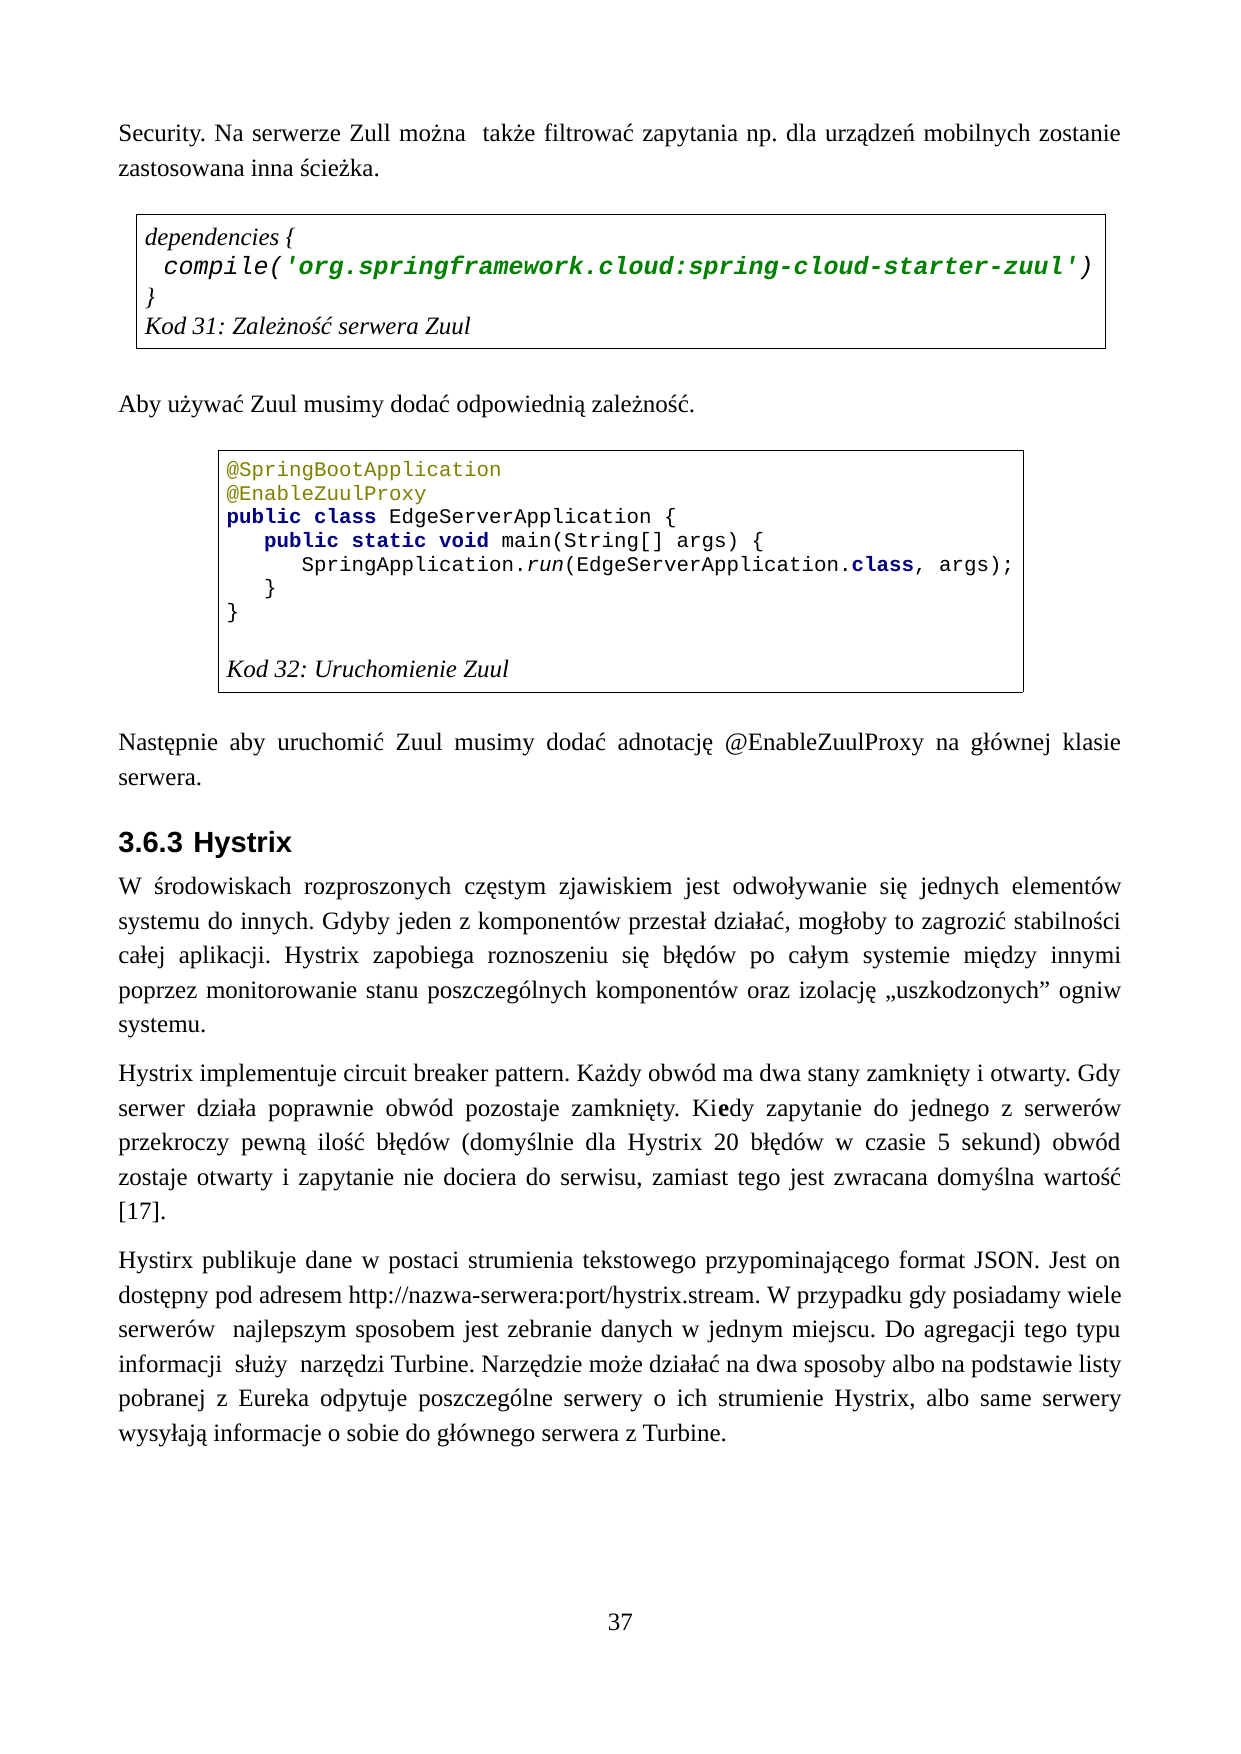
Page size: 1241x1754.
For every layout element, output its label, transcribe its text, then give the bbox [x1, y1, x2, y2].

text } [226, 601, 1014, 624]
subtitle Hystrix [118, 825, 1122, 859]
text Hystirx publikuje dane w postaci strumienia tekstowego przypominającego format JSON. Jest on dostępny pod adresem http://nazwa-serwera:port/hystrix.stream. W przypadku gdy posiadamy wiele serwerów najlepszym sposobem jest zebranie danych w jednym miejscu. Do agregacji tego typu informacji służy narzędzi Turbine. Narzędzie może działać na dwa sposoby albo na podstawie listy pobranej z Eureka odpytuje poszczególne serwery o ich strumienie Hystrix, albo same serwery wysyłają informacje o sobie do głównego serwera z Turbine. [118, 1245, 1122, 1447]
text dependencies { [144, 222, 1096, 251]
text Kod 31: Zależność serwera Zuul [144, 311, 1096, 339]
text W środowiskach rozproszonych częstym zjawiskiem jest odwoływanie się jednych elementów systemu do innych. Gdyby jeden z komponentów przestał działać, mogłoby to zagrozić stabilności całej aplikacji. Hystrix zapobiega roznoszeniu się błędów po całym systemie między innymi poprzez monitorowanie stanu poszczególnych komponentów oraz izolację „uszkodzonych” ogniw systemu. [118, 871, 1122, 1038]
text compile('org.springframework.cloud:spring-cloud-starter-zuul') [144, 251, 1096, 282]
text Następnie aby uruchomić Zuul musimy dodać adnotację @EnableZuulProxy na głównej klasie serwera. [118, 727, 1122, 791]
text } [226, 577, 1014, 601]
text Security. Na serwerze Zull można także filtrować zapytania np. dla urządzeń mobilnych zostanie zastosowana inna ścieżka. [118, 118, 1122, 181]
text SpringApplication.run(EdgeServerApplication.class, args); [226, 554, 1014, 577]
text Kod 32: Uruchomienie Zuul [226, 654, 1014, 683]
text Aby używać Zuul musimy dodać odpowiednią zależność. [118, 389, 1122, 418]
text Hystrix implementuje circuit breaker pattern. Każdy obwód ma dwa stany zamknięty i otwarty. Gdy serwer działa poprawnie obwód pozostaje zamknięty. Kiedy zapytanie do jednego z serwerów przekroczy pewną ilość błędów (domyślnie dla Hystrix 20 błędów w czasie 5 sekund) obwód zostaje otwarty i zapytanie nie dociera do serwisu, zamiast tego jest zwracana domyślna wartość [17]. [118, 1058, 1122, 1225]
text @SpringBootApplication [226, 459, 1014, 483]
text public static void main(String[] args) { [226, 530, 1014, 554]
text } [144, 282, 1096, 311]
text @EnableZuulProxy [226, 483, 1014, 506]
text public class EdgeServerApplication { [226, 506, 1014, 530]
